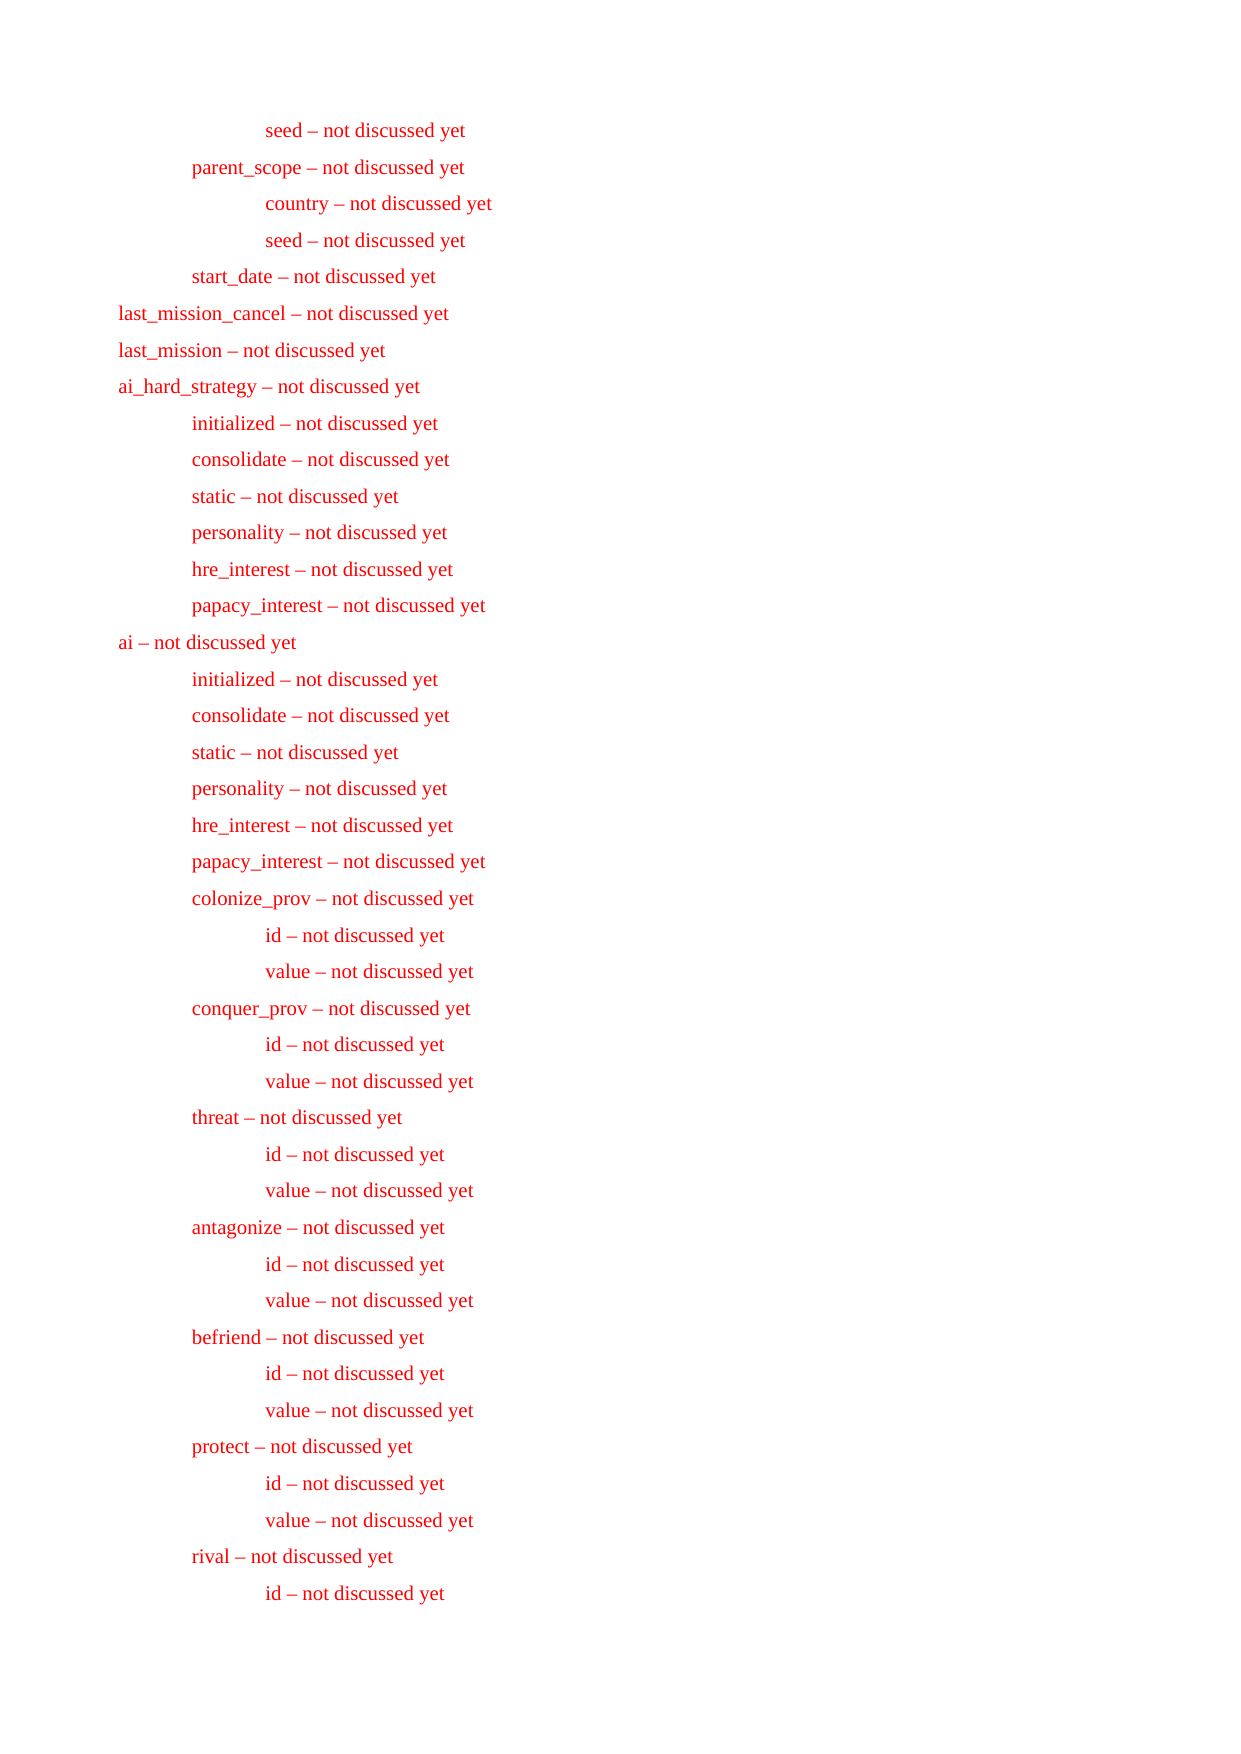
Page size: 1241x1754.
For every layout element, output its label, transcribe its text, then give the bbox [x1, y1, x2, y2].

text papacy_interest – not discussed yet [118, 849, 1122, 873]
text rival – not discussed yet [118, 1544, 1122, 1568]
text id – not discussed yet [118, 1471, 1122, 1495]
text initialized – not discussed yet [118, 411, 1122, 435]
text seed – not discussed yet [118, 228, 1122, 252]
text ai – not discussed yet [118, 630, 1122, 654]
text id – not discussed yet [118, 1581, 1122, 1605]
text papacy_interest – not discussed yet [118, 593, 1122, 617]
text initialized – not discussed yet [118, 667, 1122, 691]
text value – not discussed yet [118, 1398, 1122, 1422]
text consolidate – not discussed yet [118, 447, 1122, 471]
text id – not discussed yet [118, 1361, 1122, 1385]
text parent_scope – not discussed yet [118, 155, 1122, 179]
text personality – not discussed yet [118, 776, 1122, 800]
text value – not discussed yet [118, 1507, 1122, 1532]
text last_mission – not discussed yet [118, 337, 1122, 362]
text start_date – not discussed yet [118, 264, 1122, 288]
text hre_interest – not discussed yet [118, 813, 1122, 837]
text antagonize – not discussed yet [118, 1215, 1122, 1239]
text id – not discussed yet [118, 1252, 1122, 1276]
text protect – not discussed yet [118, 1434, 1122, 1458]
text static – not discussed yet [118, 484, 1122, 508]
text country – not discussed yet [118, 191, 1122, 215]
text seed – not discussed yet [118, 118, 1122, 142]
text value – not discussed yet [118, 1178, 1122, 1202]
text ai_hard_strategy – not discussed yet [118, 374, 1122, 398]
text id – not discussed yet [118, 1032, 1122, 1056]
text conquer_prov – not discussed yet [118, 996, 1122, 1020]
text value – not discussed yet [118, 1069, 1122, 1093]
text hre_interest – not discussed yet [118, 557, 1122, 581]
text befriend – not discussed yet [118, 1325, 1122, 1349]
text id – not discussed yet [118, 1142, 1122, 1166]
text value – not discussed yet [118, 959, 1122, 983]
text personality – not discussed yet [118, 520, 1122, 544]
text value – not discussed yet [118, 1288, 1122, 1312]
text threat – not discussed yet [118, 1105, 1122, 1129]
text last_mission_cancel – not discussed yet [118, 301, 1122, 325]
text static – not discussed yet [118, 740, 1122, 764]
text consolidate – not discussed yet [118, 703, 1122, 727]
text id – not discussed yet [118, 922, 1122, 947]
text colonize_prov – not discussed yet [118, 886, 1122, 910]
